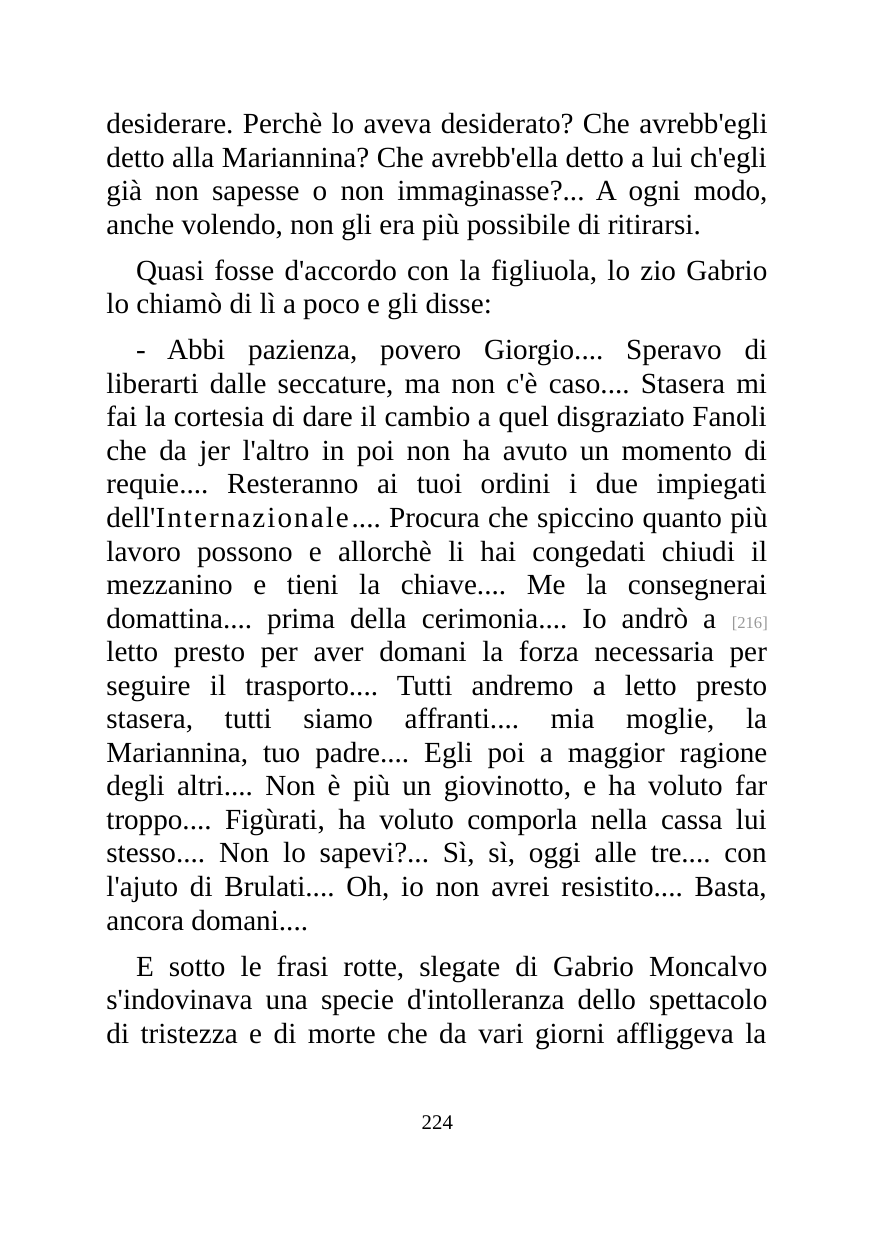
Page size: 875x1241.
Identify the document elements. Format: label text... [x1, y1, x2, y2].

text E sotto le frasi rotte, slegate di Gabrio Moncalvo s'indovinava una specie d'intolleranza dello spettacolo di tristezza e di morte che da vari giorni affliggeva la [106, 949, 768, 1049]
text Quasi fosse d'accordo con la figliuola, lo zio Gabrio lo chiamò di lì a poco e gli disse: [106, 253, 768, 320]
text - Abbi pazienza, povero Giorgio.... Speravo di liberarti dalle seccature, ma non c'è caso.... Stasera mi fai la cortesia di dare il cambio a quel disgraziato Fanoli che da jer l'altro in poi non ha avuto un momento di requie.... Resteranno ai tuoi ordini i due impiegati dell'Internazionale.... Procura che spiccino quanto più lavoro possono e allorchè li hai congedati chiudi il mezzanino e tieni la chiave.... Me la consegnerai domattina.... prima della cerimonia.... Io andrò a [216] letto presto per aver domani la forza necessaria per seguire il trasporto.... Tutti andremo a letto presto stasera, tutti siamo affranti.... mia moglie, la Mariannina, tuo padre.... Egli poi a maggior ragione degli altri.... Non è più un giovinotto, e ha voluto far troppo.... Figùrati, ha voluto comporla nella cassa lui stesso.... Non lo sapevi?... Sì, sì, oggi alle tre.... con l'ajuto di Brulati.... Oh, io non avrei resistito.... Basta, ancora domani.... [106, 332, 768, 936]
text desiderare. Perchè lo aveva desiderato? Che avrebb'egli detto alla Mariannina? Che avrebb'ella detto a lui ch'egli già non sapesse o non immaginasse?... A ogni modo, anche volendo, non gli era più possibile di ritirarsi. [106, 106, 768, 240]
